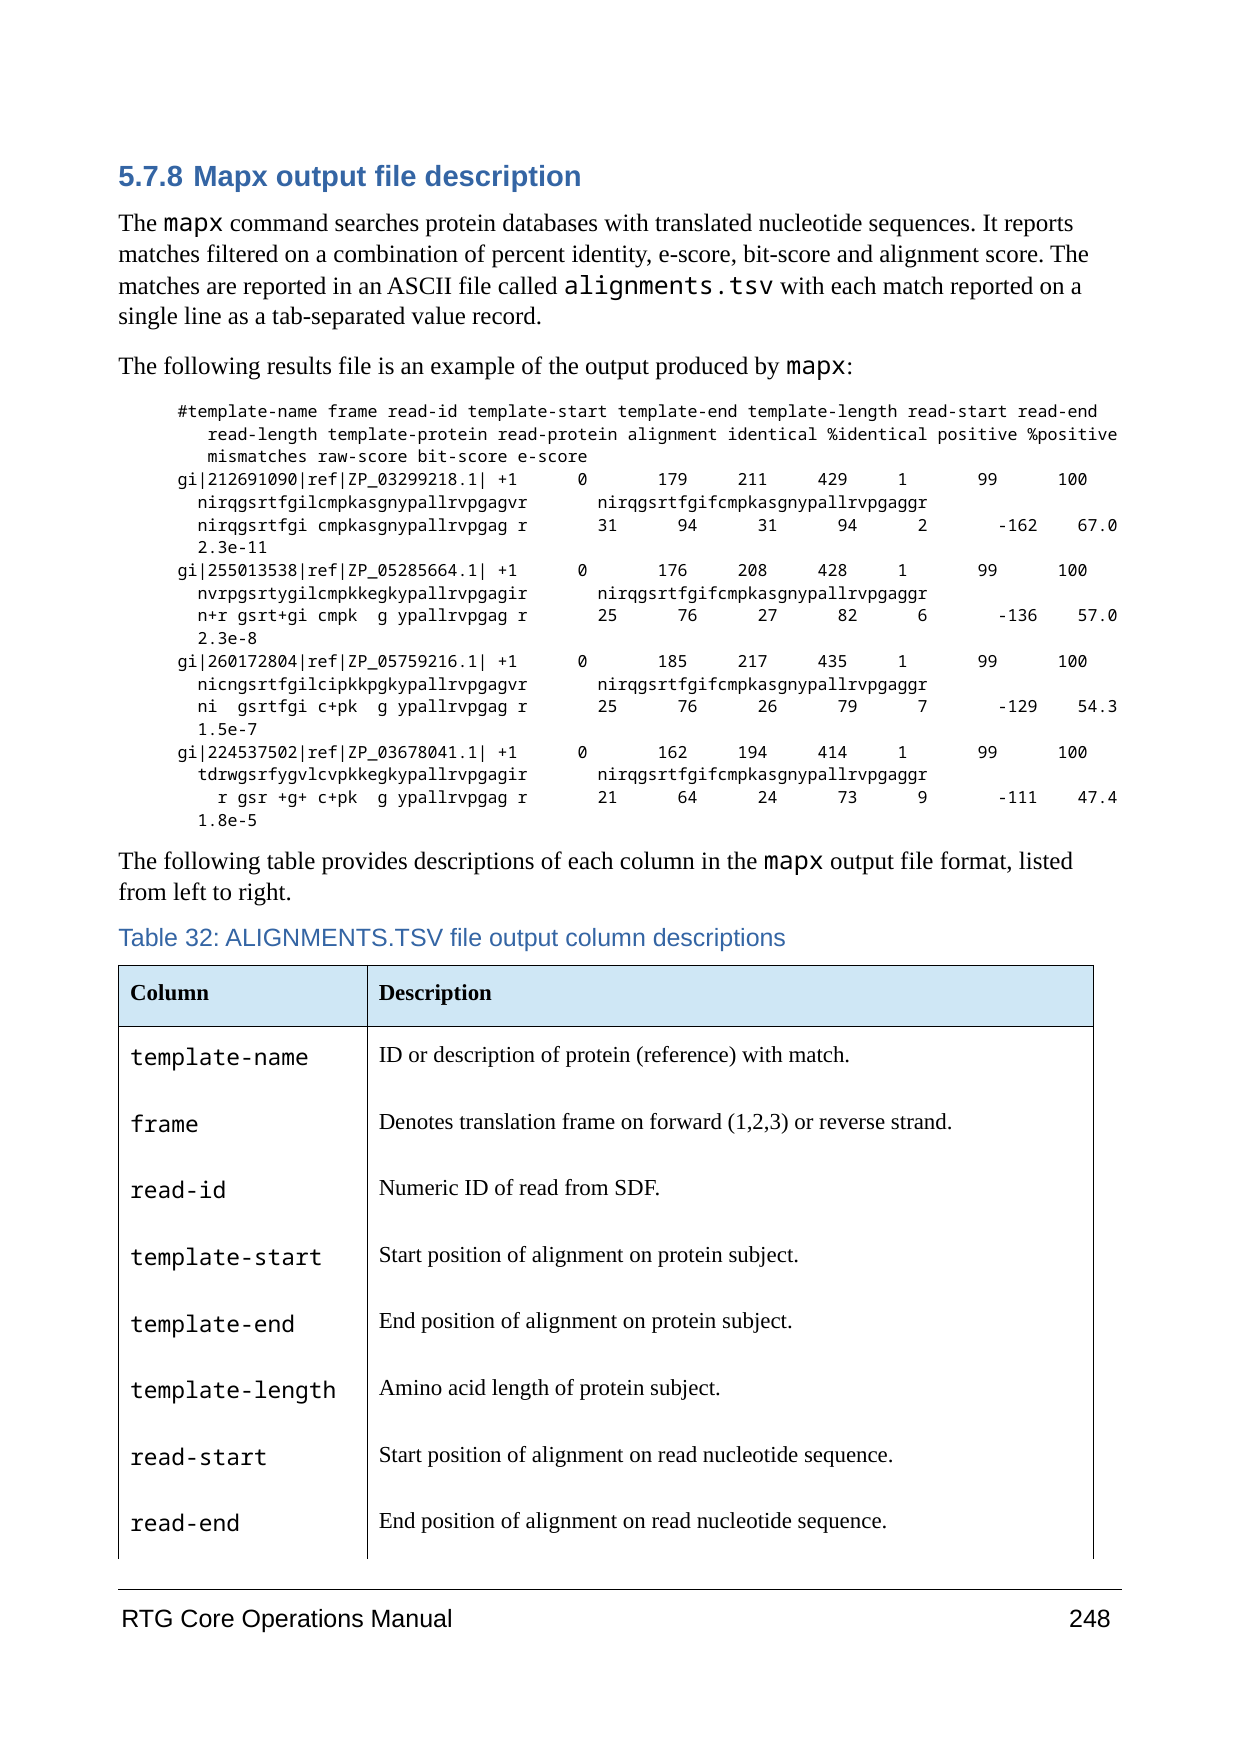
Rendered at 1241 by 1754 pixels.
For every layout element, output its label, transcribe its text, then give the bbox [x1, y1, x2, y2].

text gi|255013538|ref|ZP_05285664.1| +1 0 176 208 428 1 99 100 nvrpgsrtygilcmpkkegkypallrvpgagir nirqgsrtfgifcmpkasgnypallrvpgaggr n+r gsrt+gi cmpk g ypallrvpgag r 25 76 27 82 6 -136 57.0 2.3e-8 [177, 559, 1122, 649]
table_cell End position of alignment on read nucleotide sequence. [368, 1493, 1093, 1559]
text #template-name frame read-id template-start template-end template-length read-start read-end read-length template-protein read-protein alignment identical %identical positive %positive mismatches raw-score bit-score e-score [177, 400, 1122, 468]
subtitle Mapx output file description [118, 159, 1122, 192]
table_cell read-end [119, 1493, 367, 1559]
text Table 32: ALIGNMENTS.TSV file output column descriptions [118, 923, 1122, 952]
table_header Column [119, 966, 367, 1026]
text The following results file is an example of the output produced by mapx: [118, 348, 1122, 382]
text gi|212691090|ref|ZP_03299218.1| +1 0 179 211 429 1 99 100 nirqgsrtfgilcmpkasgnypallrvpgagvr nirqgsrtfgifcmpkasgnypallrvpgaggr nirqgsrtfgi cmpkasgnypallrvpgag r 31 94 31 94 2 -162 67.0 2.3e-11 [177, 468, 1122, 559]
table_cell Start position of alignment on protein subject. [368, 1226, 1093, 1293]
table_cell template-end [119, 1293, 367, 1359]
table_cell Amino acid length of protein subject. [368, 1359, 1093, 1426]
table_cell Numeric ID of read from SDF. [368, 1160, 1093, 1226]
table_cell read-id [119, 1160, 367, 1226]
table_cell template-name [119, 1027, 367, 1093]
text The mapx command searches protein databases with translated nucleotide sequences. It reports matches filtered on a combination of percent identity, e-score, bit-score and alignment score. The matches are reported in an ASCII file called alignments.tsv with each match reported on a single line as a tab-separated value record. [118, 204, 1122, 330]
table_cell End position of alignment on protein subject. [368, 1293, 1093, 1359]
table_cell frame [119, 1093, 367, 1160]
table_cell template-start [119, 1226, 367, 1293]
text The following table provides descriptions of each column in the mapx output file format, listed from left to right. [118, 843, 1122, 906]
table_cell Denotes translation frame on forward (1,2,3) or reverse strand. [368, 1093, 1093, 1160]
table_cell read-start [119, 1426, 367, 1492]
text gi|224537502|ref|ZP_03678041.1| +1 0 162 194 414 1 99 100 tdrwgsrfygvlcvpkkegkypallrvpgagir nirqgsrtfgifcmpkasgnypallrvpgaggr r gsr +g+ c+pk g ypallrvpgag r 21 64 24 73 9 -111 47.4 1.8e-5 [177, 740, 1122, 831]
table_header Description [368, 966, 1093, 1026]
table_cell template-length [119, 1359, 367, 1426]
text gi|260172804|ref|ZP_05759216.1| +1 0 185 217 435 1 99 100 nicngsrtfgilcipkkpgkypallrvpgagvr nirqgsrtfgifcmpkasgnypallrvpgaggr ni gsrtfgi c+pk g ypallrvpgag r 25 76 26 79 7 -129 54.3 1.5e-7 [177, 649, 1122, 740]
table_cell ID or description of protein (reference) with match. [368, 1027, 1093, 1093]
table_cell Start position of alignment on read nucleotide sequence. [368, 1426, 1093, 1492]
